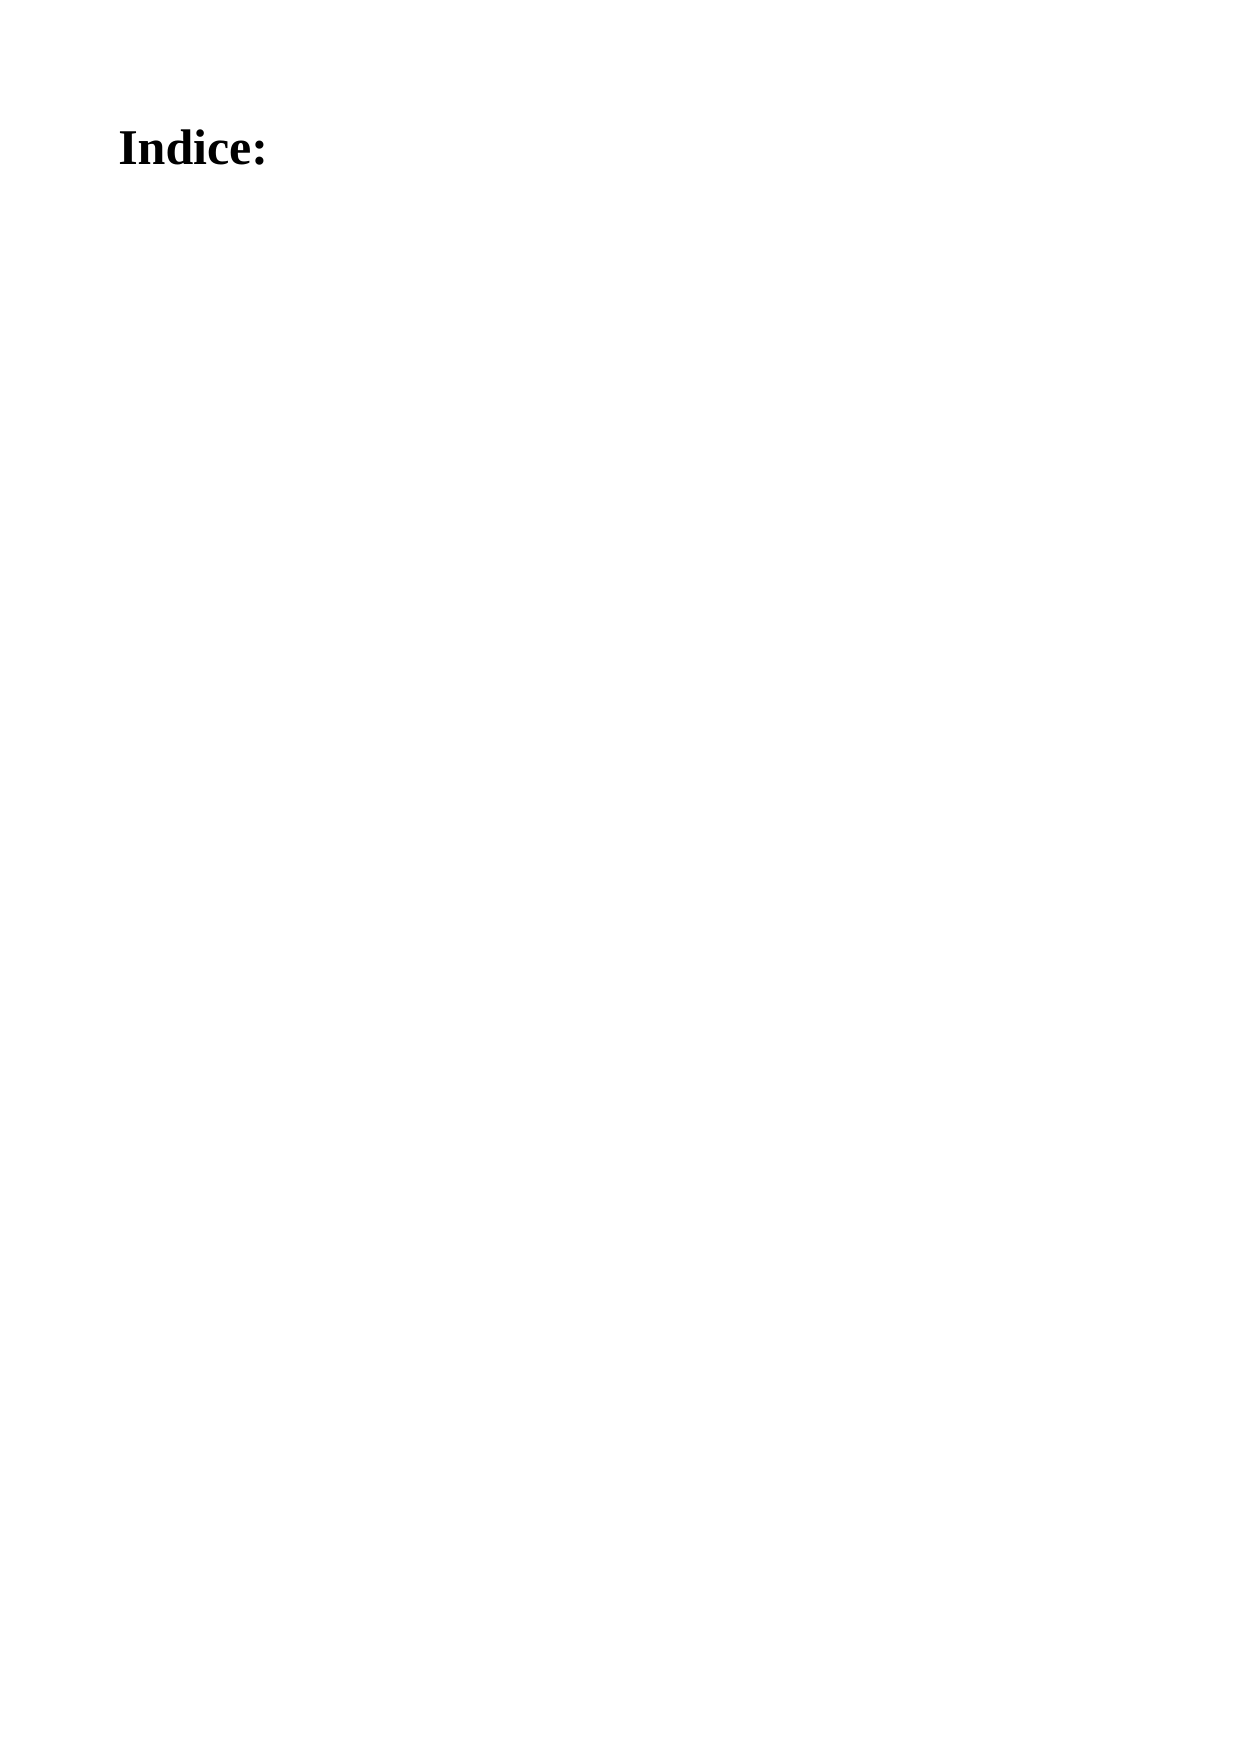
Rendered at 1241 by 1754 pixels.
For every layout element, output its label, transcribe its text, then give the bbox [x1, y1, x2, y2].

text Indice: [118, 118, 1122, 176]
